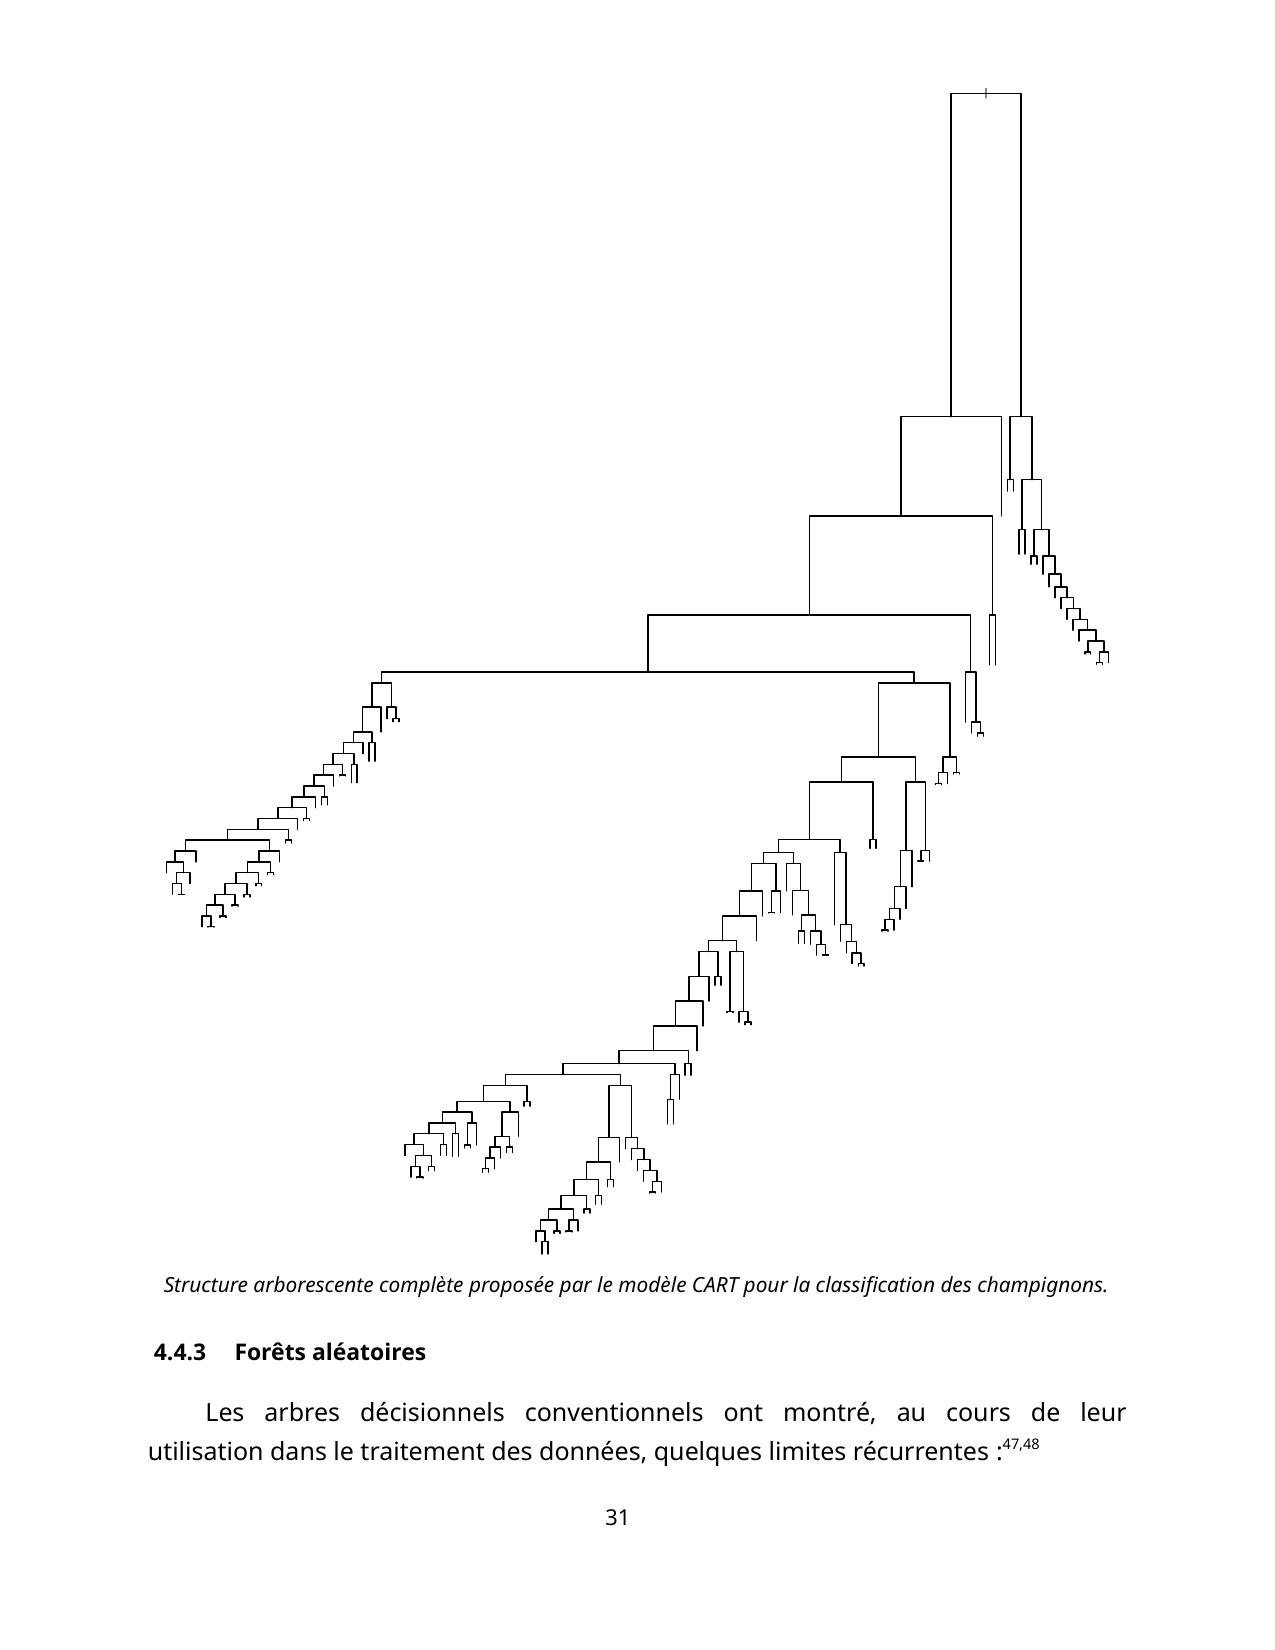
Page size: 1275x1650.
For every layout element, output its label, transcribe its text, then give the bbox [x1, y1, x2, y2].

text Les arbres décisionnels conventionnels ont montré, au cours de leur utilisation dans le traitement des données, quelques limites récurrentes :47,48 [148, 1394, 1127, 1467]
subtitle Forêts aléatoires [148, 1336, 1127, 1367]
text Structure arborescente complète proposée par le modèle CART pour la classification des champignons. [148, 1270, 1127, 1298]
